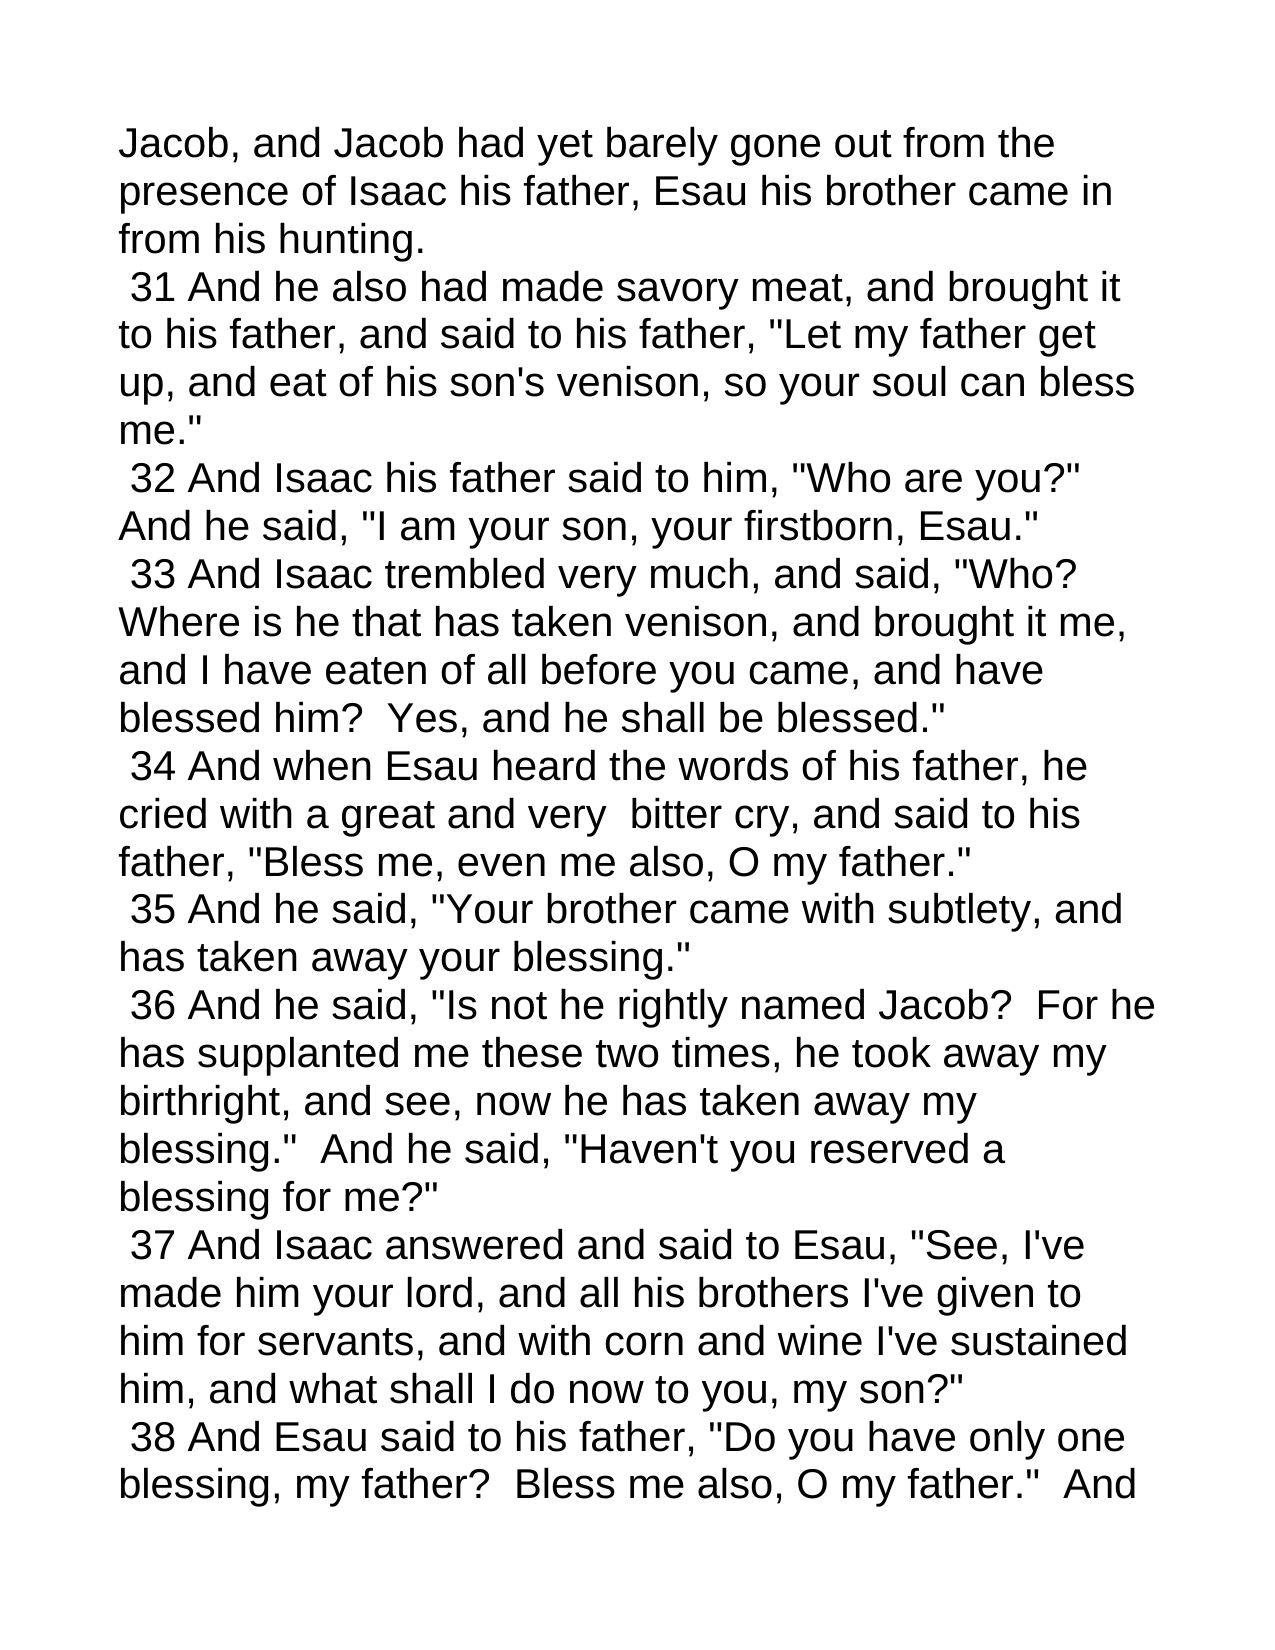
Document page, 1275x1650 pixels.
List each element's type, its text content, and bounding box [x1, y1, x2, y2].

text 33 And Isaac trembled very much, and said, "Who? Where is he that has taken venison, and brought it me, and I have eaten of all before you came, and have blessed him? Yes, and he shall be blessed." [118, 549, 1157, 741]
text 35 And he said, "Your brother came with subtlety, and has taken away your blessing." [118, 885, 1157, 981]
text 36 And he said, "Is not he rightly named Jacob? For he has supplanted me these two times, he took away my birthright, and see, now he has taken away my blessing." And he said, "Haven't you reserved a blessing for me?" [118, 981, 1157, 1220]
text 31 And he also had made savory meat, and brought it to his father, and said to his father, "Let my father get up, and eat of his son's venison, so your soul can bless me." [118, 262, 1157, 453]
text 37 And Isaac answered and said to Esau, "See, I've made him your lord, and all his brothers I've given to him for servants, and with corn and wine I've sustained him, and what shall I do now to you, my son?" [118, 1220, 1157, 1412]
text 38 And Esau said to his father, "Do you have only one blessing, my father? Bless me also, O my father." And [118, 1412, 1157, 1508]
text 34 And when Esau heard the words of his father, he cried with a great and very bitter cry, and said to his father, "Bless me, even me also, O my father." [118, 741, 1157, 885]
text 32 And Isaac his father said to him, "Who are you?" And he said, "I am your son, your firstborn, Esau." [118, 453, 1157, 549]
text Jacob, and Jacob had yet barely gone out from the presence of Isaac his father, Esau his brother came in from his hunting. [118, 118, 1157, 262]
